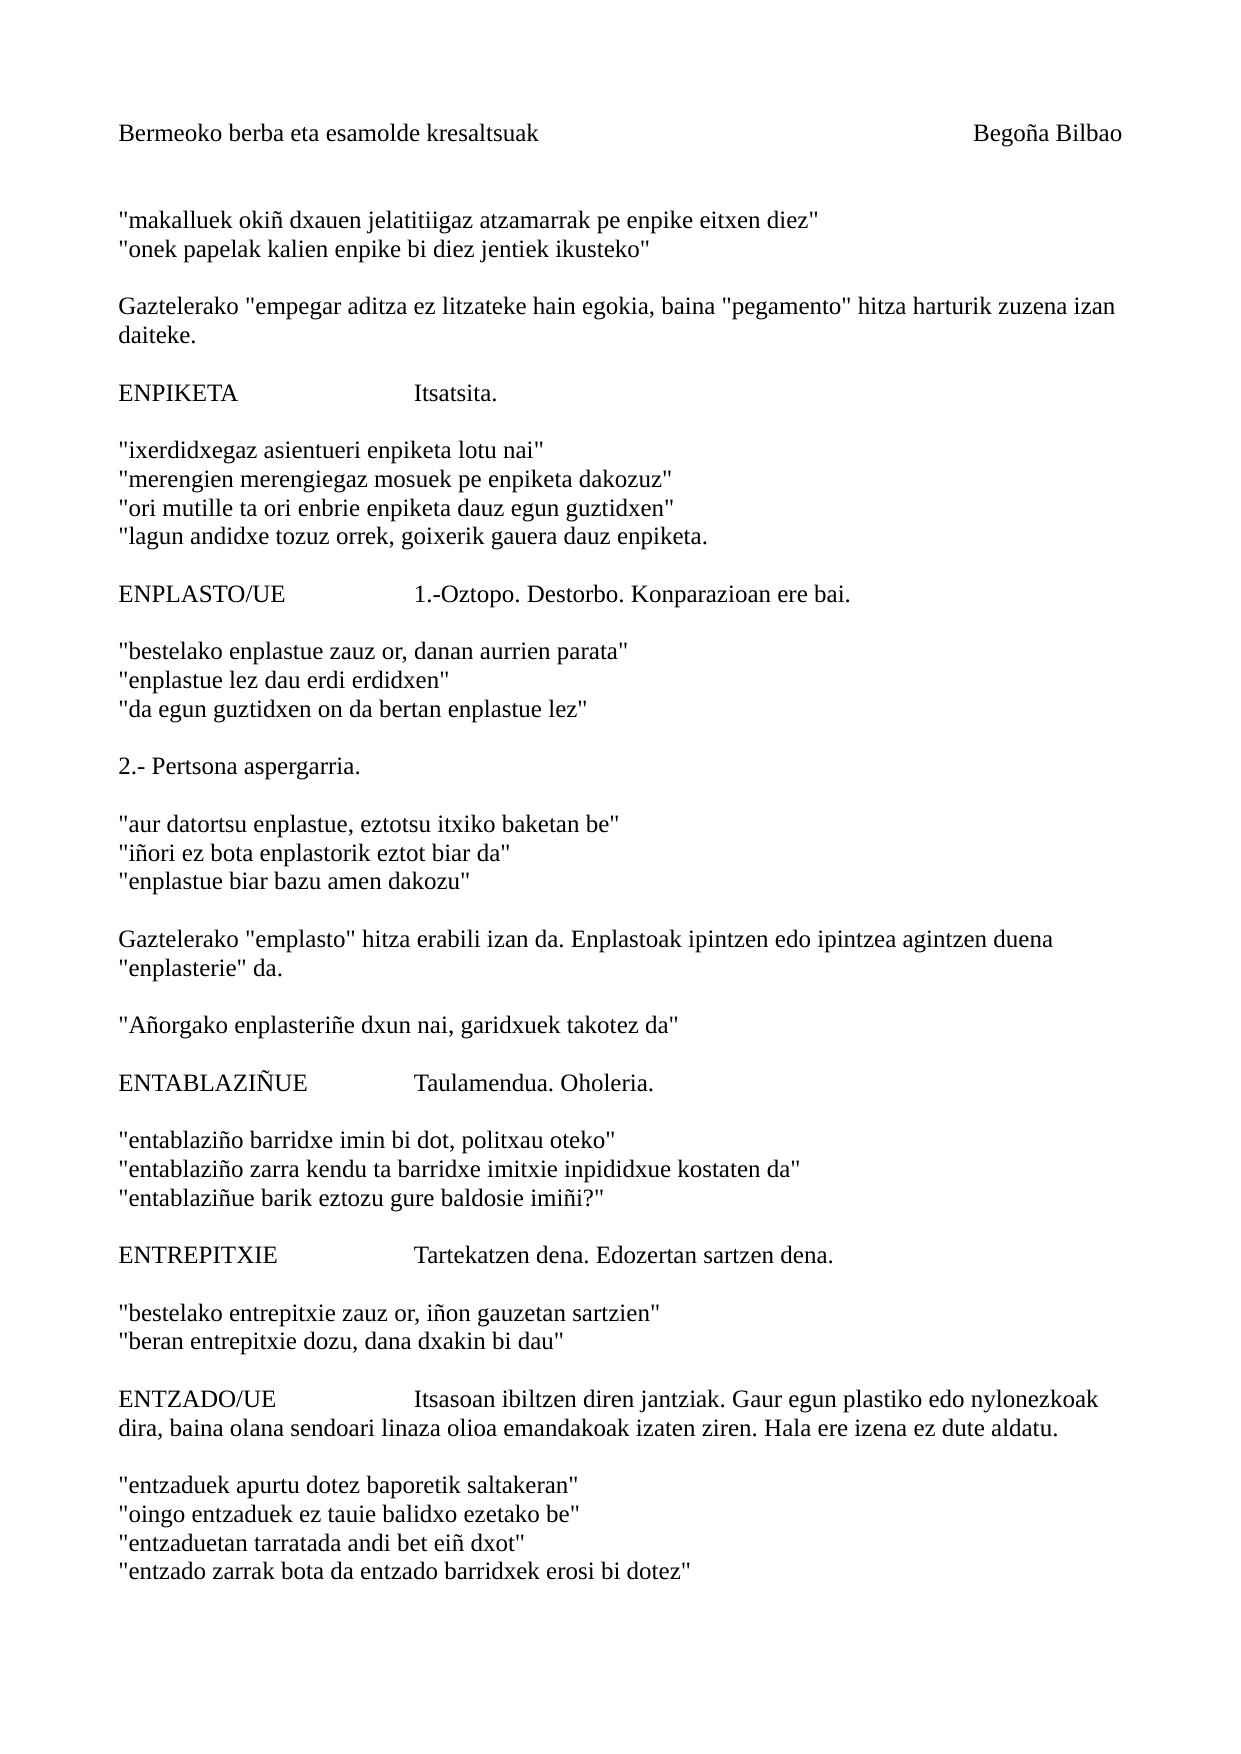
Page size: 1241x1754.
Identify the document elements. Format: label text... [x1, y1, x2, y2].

text "enplastue lez dau erdi erdidxen" [118, 665, 1122, 694]
text "da egun guztidxen on da bertan enplastue lez" [118, 694, 1122, 723]
text "entablaziño barridxe imin bi dot, politxau oteko" [118, 1125, 1122, 1154]
text ENTZADO/UE Itsasoan ibiltzen diren jantziak. Gaur egun plastiko edo nylonezkoak dira, baina olana sendoari linaza olioa emandakoak izaten ziren. Hala ere izena ez dute aldatu. [118, 1384, 1122, 1441]
text 2.- Pertsona aspergarria. [118, 751, 1122, 780]
text "iñori ez bota enplastorik eztot biar da" [118, 838, 1122, 866]
text ENTREPITXIE Tartekatzen dena. Edozertan sartzen dena. [118, 1240, 1122, 1269]
text Gaztelerako "empegar aditza ez litzateke hain egokia, baina "pegamento" hitza harturik zuzena izan daiteke. [118, 291, 1122, 349]
text "aur datortsu enplastue, eztotsu itxiko baketan be" [118, 809, 1122, 838]
text "enplastue biar bazu amen dakozu" [118, 866, 1122, 895]
text "entzaduek apurtu dotez baporetik saltakeran" [118, 1470, 1122, 1499]
text Gaztelerako "emplasto" hitza erabili izan da. Enplastoak ipintzen edo ipintzea agintzen duena "enplasterie" da. [118, 924, 1122, 981]
text "ori mutille ta ori enbrie enpiketa dauz egun guztidxen" [118, 493, 1122, 521]
text "makalluek okiñ dxauen jelatitiigaz atzamarrak pe enpike eitxen diez" [118, 205, 1122, 234]
text "ixerdidxegaz asientueri enpiketa lotu nai" [118, 435, 1122, 464]
text "lagun andidxe tozuz orrek, goixerik gauera dauz enpiketa. [118, 521, 1122, 550]
text ENTABLAZIÑUE Taulamendua. Oholeria. [118, 1068, 1122, 1096]
text "merengien merengiegaz mosuek pe enpiketa dakozuz" [118, 464, 1122, 493]
text ENPIKETA Itsatsita. [118, 378, 1122, 406]
text "entzado zarrak bota da entzado barridxek erosi bi dotez" [118, 1556, 1122, 1585]
text ENPLASTO/UE 1.-Oztopo. Destorbo. Konparazioan ere bai. [118, 579, 1122, 608]
text "bestelako enplastue zauz or, danan aurrien parata" [118, 636, 1122, 665]
text "beran entrepitxie dozu, dana dxakin bi dau" [118, 1326, 1122, 1355]
text "Añorgako enplasteriñe dxun nai, garidxuek takotez da" [118, 1010, 1122, 1039]
text "entzaduetan tarratada andi bet eiñ dxot" [118, 1528, 1122, 1556]
text "entablaziño zarra kendu ta barridxe imitxie inpididxue kostaten da" [118, 1154, 1122, 1183]
text "entablaziñue barik eztozu gure baldosie imiñi?" [118, 1183, 1122, 1211]
text "bestelako entrepitxie zauz or, iñon gauzetan sartzien" [118, 1298, 1122, 1326]
text "onek papelak kalien enpike bi diez jentiek ikusteko" [118, 234, 1122, 263]
text "oingo entzaduek ez tauie balidxo ezetako be" [118, 1499, 1122, 1528]
